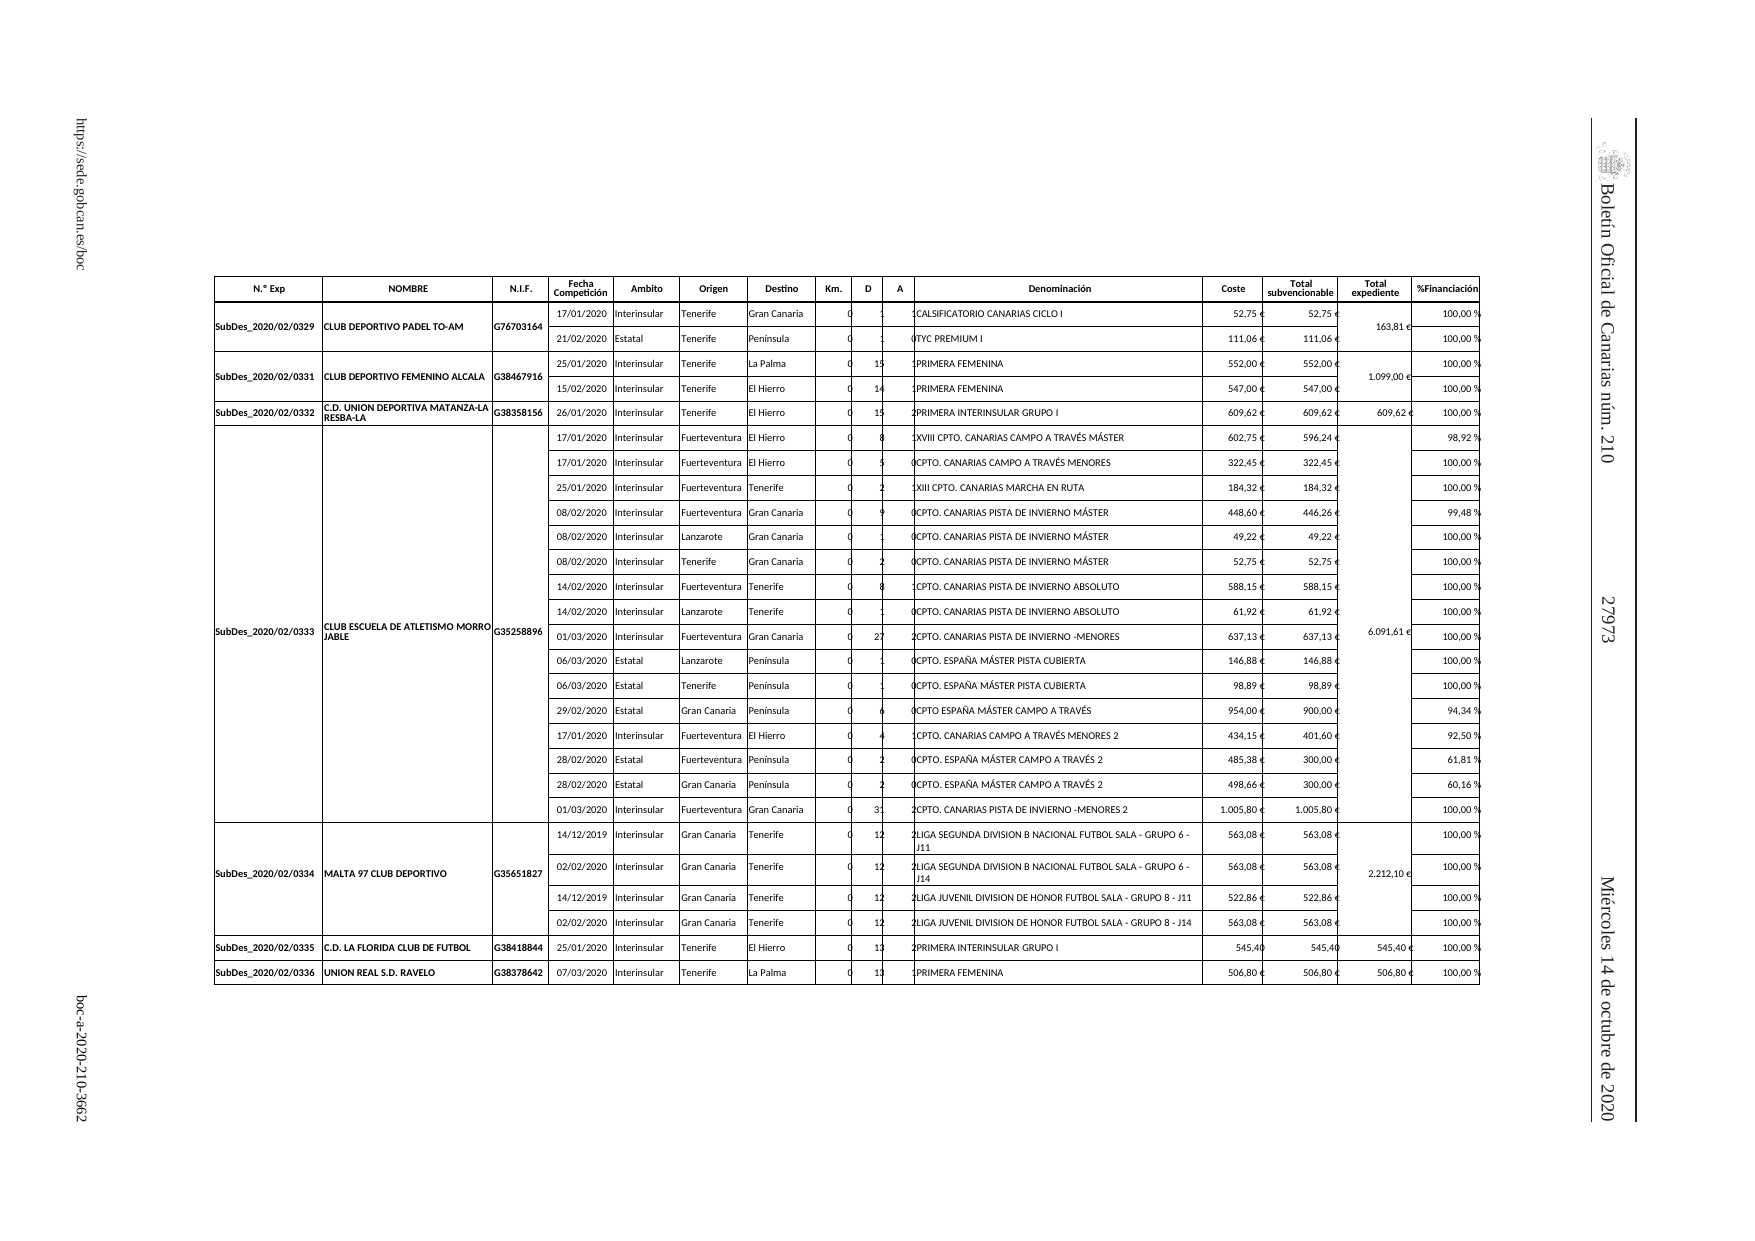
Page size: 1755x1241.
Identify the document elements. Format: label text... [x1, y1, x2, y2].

table_cell 1 [852, 526, 882, 549]
table_cell 29/02/2020 [549, 699, 613, 723]
table_cell 545,40 [1203, 936, 1262, 959]
table_header Coste [1203, 277, 1262, 301]
table_cell 100,00 % [1412, 327, 1479, 351]
table_cell Tenerife [748, 911, 815, 935]
table_cell 100,00 % [1412, 352, 1479, 376]
table_cell 100,00 % [1412, 575, 1479, 599]
table_cell 14/12/2019 [549, 886, 613, 910]
table_cell 1 [852, 327, 882, 351]
table_cell 563,08 € [1203, 823, 1262, 854]
table_cell LIGA SEGUNDA DIVISION B NACIONAL FUTBOL SALA ‐ GRUPO 6 ‐ J11 [915, 823, 1202, 854]
table_cell 17/01/2020 [549, 451, 613, 475]
table_cell 2 [852, 749, 882, 772]
table_cell 448,60 € [1203, 501, 1262, 524]
table_cell Tenerife [680, 377, 747, 401]
text 27973 [1598, 597, 1618, 646]
table_cell El Hierro [748, 451, 815, 475]
table_cell 06/03/2020 [549, 674, 613, 698]
table_cell Fuerteventura [680, 476, 747, 500]
table_cell 0 [816, 724, 851, 748]
table_cell 100,00 % [1412, 377, 1479, 401]
table_cell 49,22 € [1203, 526, 1262, 549]
table_cell LIGA SEGUNDA DIVISION B NACIONAL FUTBOL SALA ‐ GRUPO 6 ‐ J14 [915, 855, 1202, 885]
table_cell Gran Canaria [748, 550, 815, 574]
table_cell 01/03/2020 [549, 625, 613, 648]
table_cell Península [748, 674, 815, 698]
table_header Origen [680, 277, 747, 301]
table_cell Gran Canaria [680, 823, 747, 854]
table_cell Interinsular [614, 911, 679, 935]
table_cell 609,62 € [1338, 402, 1411, 425]
table_cell Interinsular [614, 377, 679, 401]
table_cell 0 [816, 550, 851, 574]
table_cell 954,00 € [1203, 699, 1262, 723]
table_cell 0 [883, 451, 914, 475]
table_cell 1.005,80 € [1263, 798, 1337, 822]
table_cell 17/01/2020 [549, 303, 613, 326]
table_cell Gran Canaria [680, 699, 747, 723]
table_cell 563,08 € [1203, 911, 1262, 935]
table_cell Península [748, 774, 815, 797]
table_cell 0 [816, 855, 851, 885]
table_cell Lanzarote [680, 650, 747, 673]
table_cell 1 [883, 303, 914, 326]
table_cell G38378642 [493, 961, 548, 984]
table_cell 60,16 % [1412, 774, 1479, 797]
table_cell XVIII CPTO. CANARIAS CAMPO A TRAVÉS MÁSTER [915, 426, 1202, 450]
table_cell 0 [883, 650, 914, 673]
table_cell CPTO. CANARIAS PISTA DE INVIERNO MÁSTER [915, 526, 1202, 549]
table_cell 1.099,00 € [1338, 352, 1411, 401]
table_cell CPTO. ESPAÑA MÁSTER CAMPO A TRAVÉS 2 [915, 749, 1202, 772]
table_cell 563,08 € [1263, 911, 1337, 935]
table_cell 900,00 € [1263, 699, 1337, 723]
table_cell 401,60 € [1263, 724, 1337, 748]
text Miércoles 14 de octubre de 2020 [1598, 876, 1618, 1124]
table_cell SubDes_2020/02/0332 [215, 402, 322, 425]
table_cell LIGA JUVENIL DIVISION DE HONOR FUTBOL SALA ‐ GRUPO 8 ‐ J14 [915, 911, 1202, 935]
table_cell CLUB DEPORTIVO PADEL TO-AM [323, 303, 492, 351]
table_cell 52,75 € [1203, 550, 1262, 574]
table_cell 0 [816, 303, 851, 326]
table_cell G38358156 [493, 402, 548, 425]
table_cell Gran Canaria [680, 774, 747, 797]
table_cell 547,00 € [1203, 377, 1262, 401]
table_cell 2 [883, 823, 914, 854]
table_cell 146,88 € [1203, 650, 1262, 673]
table_cell 552,00 € [1203, 352, 1262, 376]
table_cell 0 [816, 402, 851, 425]
table_header Destino [748, 277, 815, 301]
table_cell 637,13 € [1203, 625, 1262, 648]
table_cell 2 [883, 936, 914, 959]
table_cell CLUB DEPORTIVO FEMENINO ALCALA [323, 352, 492, 401]
table_cell 2 [852, 774, 882, 797]
table_cell 498,66 € [1203, 774, 1262, 797]
table_cell PRIMERA INTERINSULAR GRUPO I [915, 936, 1202, 959]
table_cell 100,00 % [1412, 550, 1479, 574]
table_cell LIGA JUVENIL DIVISION DE HONOR FUTBOL SALA ‐ GRUPO 8 ‐ J11 [915, 886, 1202, 910]
table_cell 609,62 € [1203, 402, 1262, 425]
table_header Fecha Competición [549, 277, 613, 301]
table_cell 25/01/2020 [549, 352, 613, 376]
table_cell 0 [816, 600, 851, 624]
table_header Ambito [614, 277, 679, 301]
table_cell Interinsular [614, 886, 679, 910]
table_cell Interinsular [614, 352, 679, 376]
table_cell SubDes_2020/02/0331 [215, 352, 322, 401]
table_cell 14/12/2019 [549, 823, 613, 854]
table_cell Estatal [614, 327, 679, 351]
table_cell 322,45 € [1203, 451, 1262, 475]
table_cell 07/03/2020 [549, 961, 613, 984]
table_cell Lanzarote [680, 600, 747, 624]
table_cell 100,00 % [1412, 451, 1479, 475]
table_cell 12 [852, 823, 882, 854]
table_cell La Palma [748, 961, 815, 984]
table_cell Interinsular [614, 550, 679, 574]
table_cell 08/02/2020 [549, 550, 613, 574]
table_cell 0 [883, 749, 914, 772]
table_cell 0 [816, 625, 851, 648]
table_cell Tenerife [748, 886, 815, 910]
table_cell Interinsular [614, 426, 679, 450]
table_cell CPTO. CANARIAS PISTA DE INVIERNO MÁSTER [915, 550, 1202, 574]
table_cell CPTO. CANARIAS PISTA DE INVIERNO ‐MENORES [915, 625, 1202, 648]
table_cell G35258896 [493, 426, 548, 822]
table_cell SubDes_2020/02/0329 [215, 303, 322, 351]
table_cell 434,15 € [1203, 724, 1262, 748]
table_cell UNION REAL S.D. RAVELO [323, 961, 492, 984]
table_cell Fuerteventura [680, 798, 747, 822]
table_cell 6 [852, 699, 882, 723]
table_cell Tenerife [748, 600, 815, 624]
table_cell 98,89 € [1263, 674, 1337, 698]
table_cell El Hierro [748, 936, 815, 959]
table_cell 545,40 [1263, 936, 1337, 959]
table_header N.º Exp [215, 277, 322, 301]
table_cell 588,15 € [1263, 575, 1337, 599]
table_cell 547,00 € [1263, 377, 1337, 401]
table_cell 1 [883, 961, 914, 984]
table_cell 0 [883, 526, 914, 549]
table_cell 0 [883, 550, 914, 574]
table_cell 0 [883, 774, 914, 797]
table_cell 98,89 € [1203, 674, 1262, 698]
table_cell 300,00 € [1263, 774, 1337, 797]
table_cell 100,00 % [1412, 961, 1479, 984]
table_cell G38467916 [493, 352, 548, 401]
table_cell 100,00 % [1412, 526, 1479, 549]
table_cell 49,22 € [1263, 526, 1337, 549]
table_cell Tenerife [680, 327, 747, 351]
table_cell 2 [883, 855, 914, 885]
table_cell Península [748, 650, 815, 673]
table_cell 100,00 % [1412, 674, 1479, 698]
table_cell 08/02/2020 [549, 501, 613, 524]
table_cell El Hierro [748, 724, 815, 748]
table_cell 1.005,80 € [1203, 798, 1262, 822]
table_cell El Hierro [748, 426, 815, 450]
table_cell El Hierro [748, 377, 815, 401]
table_cell Tenerife [748, 855, 815, 885]
table_cell 100,00 % [1412, 625, 1479, 648]
table_cell Península [748, 327, 815, 351]
table_cell Gran Canaria [748, 303, 815, 326]
table_cell 100,00 % [1412, 303, 1479, 326]
table_header Total subvencionable [1263, 277, 1337, 301]
table_cell SubDes_2020/02/0336 [215, 961, 322, 984]
table_cell Interinsular [614, 476, 679, 500]
table_cell Interinsular [614, 724, 679, 748]
table_cell Interinsular [614, 936, 679, 959]
table_cell 26/01/2020 [549, 402, 613, 425]
table_cell 1 [852, 600, 882, 624]
table_cell 52,75 € [1263, 550, 1337, 574]
table_cell 25/01/2020 [549, 476, 613, 500]
table_cell 0 [816, 352, 851, 376]
table_cell 0 [883, 699, 914, 723]
table_header D [852, 277, 882, 301]
table_cell El Hierro [748, 402, 815, 425]
table_cell 92,50 % [1412, 724, 1479, 748]
table_header NOMBRE [323, 277, 492, 301]
table_cell 01/03/2020 [549, 798, 613, 822]
table_cell CPTO. CANARIAS PISTA DE INVIERNO ‐MENORES 2 [915, 798, 1202, 822]
table_cell 61,81 % [1412, 749, 1479, 772]
table_cell Fuerteventura [680, 625, 747, 648]
table_cell CPTO. ESPAÑA MÁSTER PISTA CUBIERTA [915, 674, 1202, 698]
table_cell 300,00 € [1263, 749, 1337, 772]
table_cell Gran Canaria [680, 855, 747, 885]
table_cell 1 [883, 352, 914, 376]
table_cell Tenerife [680, 352, 747, 376]
table_cell Fuerteventura [680, 724, 747, 748]
table_cell 100,00 % [1412, 886, 1479, 910]
table_cell Fuerteventura [680, 575, 747, 599]
table_cell 02/02/2020 [549, 911, 613, 935]
table_cell 100,00 % [1412, 600, 1479, 624]
table_cell La Palma [748, 352, 815, 376]
table_cell 184,32 € [1263, 476, 1337, 500]
table_cell Tenerife [748, 823, 815, 854]
table_cell 100,00 % [1412, 911, 1479, 935]
table_cell 506,80 € [1203, 961, 1262, 984]
table_cell Lanzarote [680, 526, 747, 549]
table_cell 146,88 € [1263, 650, 1337, 673]
table_cell C.D. LA FLORIDA CLUB DE FUTBOL [323, 936, 492, 959]
table_cell 100,00 % [1412, 650, 1479, 673]
table_cell Fuerteventura [680, 451, 747, 475]
table_cell 0 [816, 961, 851, 984]
table_cell 8 [852, 575, 882, 599]
table_cell Estatal [614, 774, 679, 797]
table_header A [883, 277, 914, 301]
table_cell 1 [883, 476, 914, 500]
table_cell Interinsular [614, 402, 679, 425]
table_cell 0 [816, 327, 851, 351]
table_cell Tenerife [680, 402, 747, 425]
table_cell 5 [852, 451, 882, 475]
table_cell Gran Canaria [748, 798, 815, 822]
table_cell 506,80 € [1263, 961, 1337, 984]
table_cell 13 [852, 961, 882, 984]
text Boletín Oficial de Canarias núm. 210 [1598, 183, 1618, 464]
table_cell 1 [883, 724, 914, 748]
table_cell 6.091,61 € [1338, 426, 1411, 822]
table_cell 1 [883, 377, 914, 401]
table_cell Gran Canaria [748, 625, 815, 648]
table_cell G76703164 [493, 303, 548, 351]
table_cell Interinsular [614, 451, 679, 475]
table_cell G38418844 [493, 936, 548, 959]
table_cell Interinsular [614, 303, 679, 326]
table_cell CPTO. CANARIAS CAMPO A TRAVÉS MENORES 2 [915, 724, 1202, 748]
table_cell 100,00 % [1412, 402, 1479, 425]
table_cell 28/02/2020 [549, 774, 613, 797]
table_cell CPTO. CANARIAS PISTA DE INVIERNO ABSOLUTO [915, 600, 1202, 624]
table_cell 322,45 € [1263, 451, 1337, 475]
table_cell Interinsular [614, 625, 679, 648]
table_cell 13 [852, 936, 882, 959]
table_cell Interinsular [614, 575, 679, 599]
table_cell Gran Canaria [748, 526, 815, 549]
table_cell Tenerife [748, 575, 815, 599]
table_cell Tenerife [680, 303, 747, 326]
table_cell 2 [883, 402, 914, 425]
table_cell Estatal [614, 749, 679, 772]
table_cell 1 [883, 575, 914, 599]
table_cell 637,13 € [1263, 625, 1337, 648]
text boc-a-2020-210-3662 [74, 995, 91, 1124]
table_cell CLUB ESCUELA DE ATLETISMO MORRO JABLE [323, 426, 492, 822]
table_cell 111,06 € [1203, 327, 1262, 351]
table_cell 52,75 € [1263, 303, 1337, 326]
table_cell Tenerife [748, 476, 815, 500]
table_header Total expediente [1338, 277, 1411, 301]
table_cell Interinsular [614, 600, 679, 624]
table_cell 506,80 € [1338, 961, 1411, 984]
table_cell 0 [816, 575, 851, 599]
table_cell 0 [816, 774, 851, 797]
table_cell Fuerteventura [680, 501, 747, 524]
table_cell 100,00 % [1412, 855, 1479, 885]
text https://sede.gobcan.es/boc [73, 118, 90, 273]
table_cell 609,62 € [1263, 402, 1337, 425]
table_cell 588,15 € [1203, 575, 1262, 599]
table_cell SubDes_2020/02/0335 [215, 936, 322, 959]
table_cell 4 [852, 724, 882, 748]
table_cell 0 [816, 650, 851, 673]
table_cell 1 [883, 426, 914, 450]
table_cell Interinsular [614, 855, 679, 885]
table_cell 545,40 € [1338, 936, 1411, 959]
table_cell 0 [816, 377, 851, 401]
table_cell 14/02/2020 [549, 575, 613, 599]
table_cell C.D. UNION DEPORTIVA MATANZA-LA RESBA-LA [323, 402, 492, 425]
table_cell PRIMERA FEMENINA [915, 352, 1202, 376]
table_cell XIII CPTO. CANARIAS MARCHA EN RUTA [915, 476, 1202, 500]
table_header Km. [816, 277, 851, 301]
table_cell 446,26 € [1263, 501, 1337, 524]
table_cell Fuerteventura [680, 749, 747, 772]
table_cell 0 [883, 327, 914, 351]
table_cell 2 [883, 886, 914, 910]
table_cell 15 [852, 402, 882, 425]
table_header %Financiación [1412, 277, 1479, 301]
table_cell Interinsular [614, 798, 679, 822]
table_cell 17/01/2020 [549, 426, 613, 450]
table_cell CPTO. CANARIAS PISTA DE INVIERNO MÁSTER [915, 501, 1202, 524]
table_cell Fuerteventura [680, 426, 747, 450]
table_cell 0 [816, 798, 851, 822]
table_cell MALTA 97 CLUB DEPORTIVO [323, 823, 492, 935]
table_cell 0 [816, 476, 851, 500]
table_cell 12 [852, 911, 882, 935]
table_cell 17/01/2020 [549, 724, 613, 748]
table_cell 9 [852, 501, 882, 524]
table_cell Tenerife [680, 936, 747, 959]
table_cell Interinsular [614, 823, 679, 854]
table_cell 2 [883, 625, 914, 648]
table_cell 100,00 % [1412, 823, 1479, 854]
table_cell 0 [816, 426, 851, 450]
table_cell PRIMERA INTERINSULAR GRUPO I [915, 402, 1202, 425]
table_cell TYC PREMIUM I [915, 327, 1202, 351]
table_cell CPTO. CANARIAS PISTA DE INVIERNO ABSOLUTO [915, 575, 1202, 599]
table_cell 0 [816, 451, 851, 475]
table_header N.I.F. [493, 277, 548, 301]
table_cell 31 [852, 798, 882, 822]
table_cell 0 [816, 823, 851, 854]
table_cell 563,08 € [1203, 855, 1262, 885]
table_cell Interinsular [614, 526, 679, 549]
table_cell CALSIFICATORIO CANARIAS CICLO I [915, 303, 1202, 326]
table_cell PRIMERA FEMENINA [915, 961, 1202, 984]
table_cell 0 [816, 674, 851, 698]
table_cell 485,38 € [1203, 749, 1262, 772]
table_cell Interinsular [614, 501, 679, 524]
table_cell 02/02/2020 [549, 855, 613, 885]
table_cell 14 [852, 377, 882, 401]
table_cell 0 [883, 600, 914, 624]
table_cell CPTO. CANARIAS CAMPO A TRAVÉS MENORES [915, 451, 1202, 475]
table_cell 1 [852, 303, 882, 326]
table_cell Península [748, 699, 815, 723]
table_cell 25/01/2020 [549, 936, 613, 959]
table_cell 2 [883, 798, 914, 822]
table_cell 27 [852, 625, 882, 648]
table_cell CPTO ESPAÑA MÁSTER CAMPO A TRAVÉS [915, 699, 1202, 723]
table_cell Interinsular [614, 961, 679, 984]
table_cell 0 [883, 501, 914, 524]
table_cell SubDes_2020/02/0334 [215, 823, 322, 935]
table_cell 0 [816, 886, 851, 910]
table_cell 0 [883, 674, 914, 698]
table_cell 14/02/2020 [549, 600, 613, 624]
table_cell 0 [816, 749, 851, 772]
table_cell PRIMERA FEMENINA [915, 377, 1202, 401]
table_cell 0 [816, 699, 851, 723]
table_cell Estatal [614, 699, 679, 723]
table_cell 15/02/2020 [549, 377, 613, 401]
table_cell 0 [816, 501, 851, 524]
table_cell Tenerife [680, 550, 747, 574]
table_cell 2 [852, 476, 882, 500]
table_cell 28/02/2020 [549, 749, 613, 772]
table_cell 100,00 % [1412, 798, 1479, 822]
table_cell 8 [852, 426, 882, 450]
table_cell Gran Canaria [748, 501, 815, 524]
table_cell Tenerife [680, 961, 747, 984]
table_cell 100,00 % [1412, 476, 1479, 500]
table_cell 552,00 € [1263, 352, 1337, 376]
table_cell G35651827 [493, 823, 548, 935]
table_cell CPTO. ESPAÑA MÁSTER PISTA CUBIERTA [915, 650, 1202, 673]
table_cell 563,08 € [1263, 855, 1337, 885]
table_cell 596,24 € [1263, 426, 1337, 450]
table_cell 61,92 € [1263, 600, 1337, 624]
table_cell 0 [816, 936, 851, 959]
table_cell 0 [816, 526, 851, 549]
table_cell Tenerife [680, 674, 747, 698]
table_cell 2 [883, 911, 914, 935]
table_cell Gran Canaria [680, 886, 747, 910]
table_cell CPTO. ESPAÑA MÁSTER CAMPO A TRAVÉS 2 [915, 774, 1202, 797]
table_cell 99,48 % [1412, 501, 1479, 524]
table_cell Gran Canaria [680, 911, 747, 935]
table_header Denominación [915, 277, 1202, 301]
table_cell 94,34 % [1412, 699, 1479, 723]
table_cell 100,00 % [1412, 936, 1479, 959]
table_cell 1 [852, 650, 882, 673]
table_cell 602,75 € [1203, 426, 1262, 450]
table_cell Península [748, 749, 815, 772]
table_cell 2 [852, 550, 882, 574]
table_cell 08/02/2020 [549, 526, 613, 549]
table_cell 0 [816, 911, 851, 935]
table_cell 2.212,10 € [1338, 823, 1411, 935]
table_cell 522,86 € [1263, 886, 1337, 910]
table_cell SubDes_2020/02/0333 [215, 426, 322, 822]
table_cell 52,75 € [1203, 303, 1262, 326]
table_cell 12 [852, 886, 882, 910]
table_cell 61,92 € [1203, 600, 1262, 624]
table_cell 563,08 € [1263, 823, 1337, 854]
table_cell 15 [852, 352, 882, 376]
table_cell 98,92 % [1412, 426, 1479, 450]
table_cell 111,06 € [1263, 327, 1337, 351]
table_cell 1 [852, 674, 882, 698]
table_cell Estatal [614, 674, 679, 698]
table_cell 21/02/2020 [549, 327, 613, 351]
table_cell 184,32 € [1203, 476, 1262, 500]
table_cell 12 [852, 855, 882, 885]
table_cell 163,81 € [1338, 303, 1411, 351]
table_cell Estatal [614, 650, 679, 673]
table_cell 522,86 € [1203, 886, 1262, 910]
table_cell 06/03/2020 [549, 650, 613, 673]
